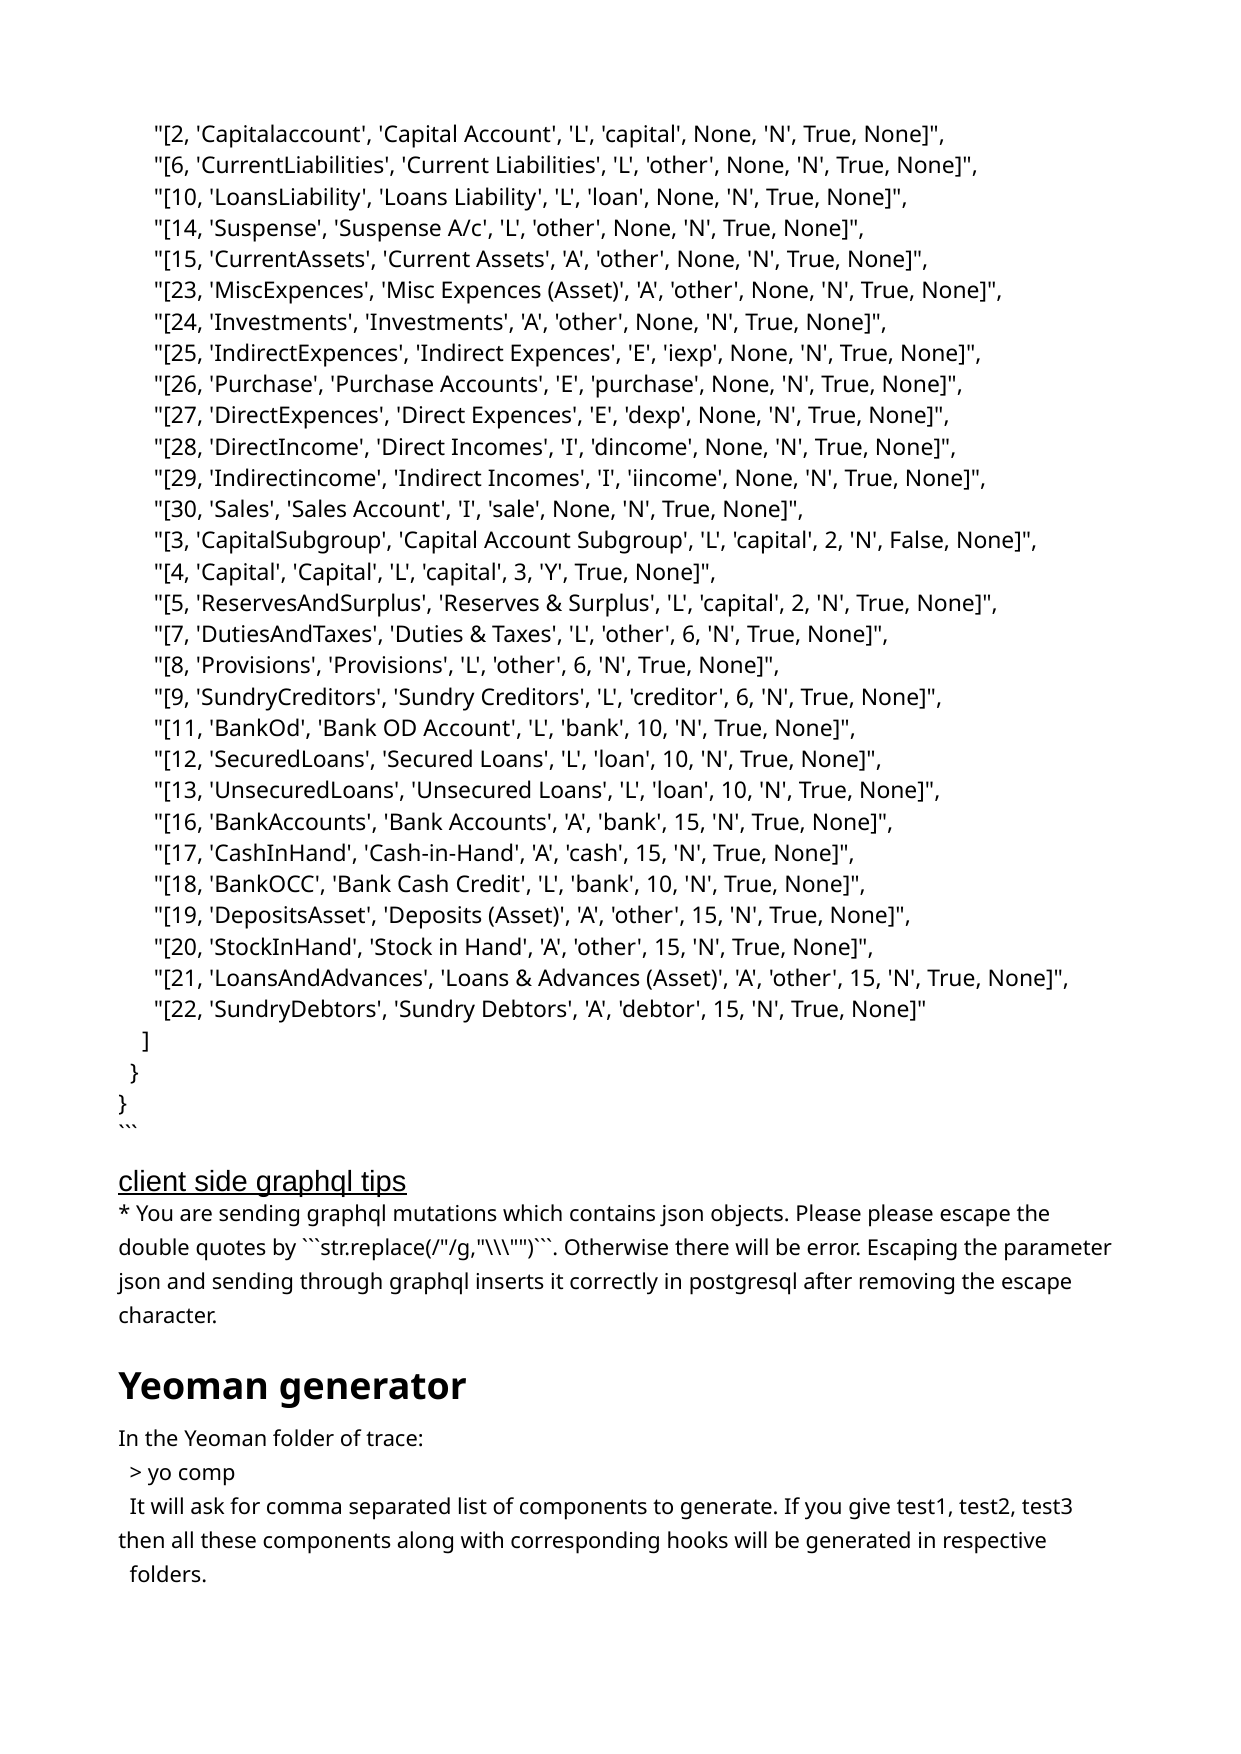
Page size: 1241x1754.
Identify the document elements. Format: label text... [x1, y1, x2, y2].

text "[17, 'CashInHand', 'Cash-in-Hand', 'A', 'cash', 15, 'N', True, None]", [118, 837, 1122, 868]
text "[24, 'Investments', 'Investments', 'A', 'other', None, 'N', True, None]", [118, 306, 1122, 337]
text "[19, 'DepositsAsset', 'Deposits (Asset)', 'A', 'other', 15, 'N', True, None]", [118, 899, 1122, 931]
text "[29, 'Indirectincome', 'Indirect Incomes', 'I', 'iincome', None, 'N', True, None]", [118, 462, 1122, 493]
text "[12, 'SecuredLoans', 'Secured Loans', 'L', 'loan', 10, 'N', True, None]", [118, 743, 1122, 774]
text "[2, 'Capitalaccount', 'Capital Account', 'L', 'capital', None, 'N', True, None]", [118, 118, 1122, 149]
text "[14, 'Suspense', 'Suspense A/c', 'L', 'other', None, 'N', True, None]", [118, 212, 1122, 243]
text ] [118, 1024, 1122, 1056]
text "[6, 'CurrentLiabilities', 'Current Liabilities', 'L', 'other', None, 'N', True, None]", [118, 149, 1122, 181]
text "[9, 'SundryCreditors', 'Sundry Creditors', 'L', 'creditor', 6, 'N', True, None]", [118, 681, 1122, 712]
text "[10, 'LoansLiability', 'Loans Liability', 'L', 'loan', None, 'N', True, None]", [118, 181, 1122, 212]
text "[7, 'DutiesAndTaxes', 'Duties & Taxes', 'L', 'other', 6, 'N', True, None]", [118, 618, 1122, 649]
text "[11, 'BankOd', 'Bank OD Account', 'L', 'bank', 10, 'N', True, None]", [118, 712, 1122, 743]
text "[27, 'DirectExpences', 'Direct Expences', 'E', 'dexp', None, 'N', True, None]", [118, 399, 1122, 431]
text "[3, 'CapitalSubgroup', 'Capital Account Subgroup', 'L', 'capital', 2, 'N', False, None]", [118, 524, 1122, 556]
text "[21, 'LoansAndAdvances', 'Loans & Advances (Asset)', 'A', 'other', 15, 'N', True, None]", [118, 962, 1122, 993]
text * You are sending graphql mutations which contains json objects. Please please escape the double quotes by ```str.replace(/"/g,"\\\"")```. Otherwise there will be error. Escaping the parameter json and sending through graphql inserts it correctly in postgresql after removing the escape character. [118, 1197, 1122, 1330]
text "[4, 'Capital', 'Capital', 'L', 'capital', 3, 'Y', True, None]", [118, 556, 1122, 587]
text "[20, 'StockInHand', 'Stock in Hand', 'A', 'other', 15, 'N', True, None]", [118, 931, 1122, 962]
text } [118, 1056, 1122, 1087]
text In the Yeoman folder of trace: [118, 1423, 1122, 1452]
text > yo comp [118, 1457, 1122, 1487]
text "[5, 'ReservesAndSurplus', 'Reserves & Surplus', 'L', 'capital', 2, 'N', True, None]", [118, 587, 1122, 618]
text "[26, 'Purchase', 'Purchase Accounts', 'E', 'purchase', None, 'N', True, None]", [118, 368, 1122, 399]
subtitle client side graphql tips [118, 1164, 1122, 1197]
text "[23, 'MiscExpences', 'Misc Expences (Asset)', 'A', 'other', None, 'N', True, None]", [118, 274, 1122, 306]
text "[30, 'Sales', 'Sales Account', 'I', 'sale', None, 'N', True, None]", [118, 493, 1122, 524]
text "[8, 'Provisions', 'Provisions', 'L', 'other', 6, 'N', True, None]", [118, 649, 1122, 681]
text "[15, 'CurrentAssets', 'Current Assets', 'A', 'other', None, 'N', True, None]", [118, 243, 1122, 274]
text "[16, 'BankAccounts', 'Bank Accounts', 'A', 'bank', 15, 'N', True, None]", [118, 806, 1122, 837]
text It will ask for comma separated list of components to generate. If you give test1, test2, test3 then all these components along with corresponding hooks will be generated in respective [118, 1491, 1122, 1555]
text "[25, 'IndirectExpences', 'Indirect Expences', 'E', 'iexp', None, 'N', True, None]", [118, 337, 1122, 368]
subtitle Yeoman generator [118, 1359, 1122, 1410]
text } [118, 1087, 1122, 1118]
text "[28, 'DirectIncome', 'Direct Incomes', 'I', 'dincome', None, 'N', True, None]", [118, 431, 1122, 462]
text "[22, 'SundryDebtors', 'Sundry Debtors', 'A', 'debtor', 15, 'N', True, None]" [118, 993, 1122, 1024]
text ``` [118, 1118, 1122, 1149]
text "[18, 'BankOCC', 'Bank Cash Credit', 'L', 'bank', 10, 'N', True, None]", [118, 868, 1122, 899]
text "[13, 'UnsecuredLoans', 'Unsecured Loans', 'L', 'loan', 10, 'N', True, None]", [118, 774, 1122, 806]
text folders. [118, 1559, 1122, 1589]
